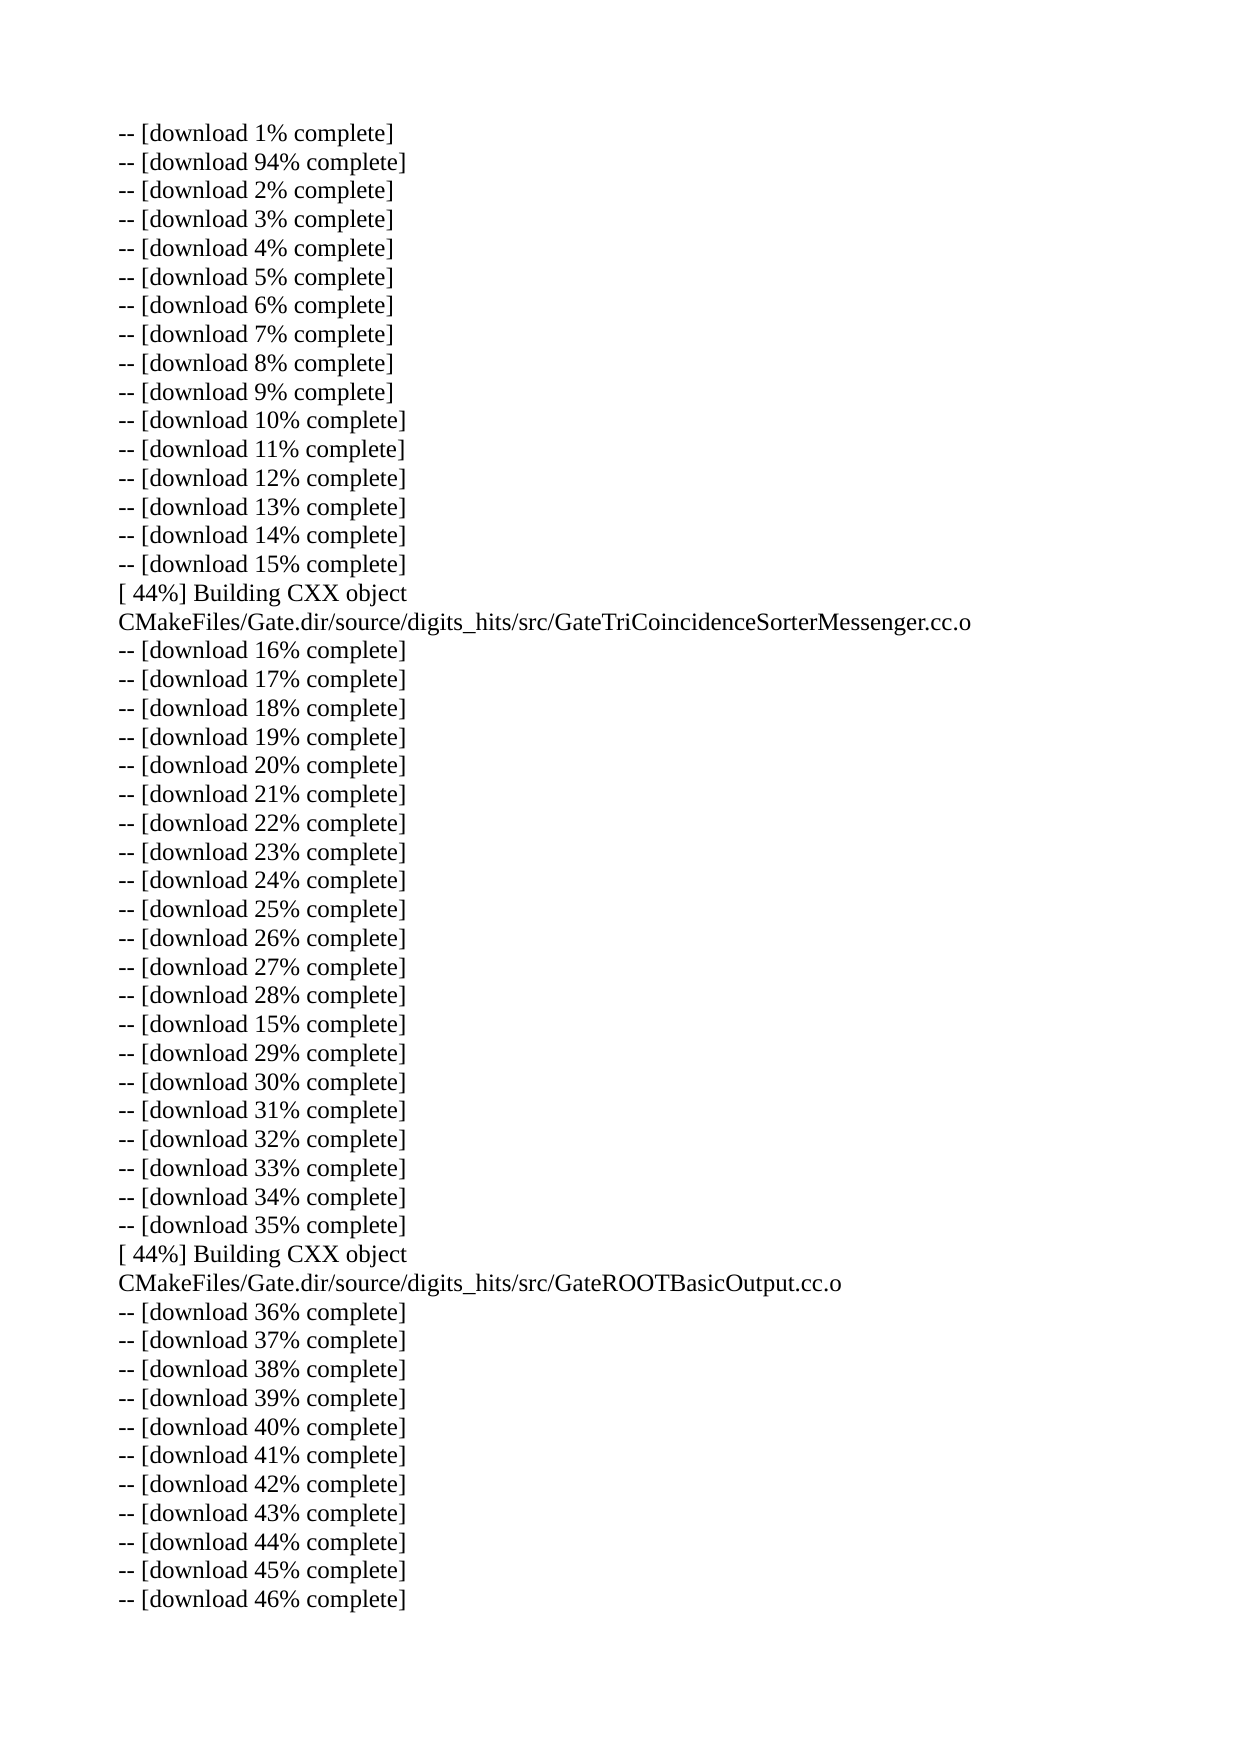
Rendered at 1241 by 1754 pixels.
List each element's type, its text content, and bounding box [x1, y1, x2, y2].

text -- [download 25% complete] [118, 894, 1122, 923]
text -- [download 1% complete] [118, 118, 1122, 147]
text -- [download 28% complete] [118, 981, 1122, 1009]
text -- [download 17% complete] [118, 664, 1122, 693]
text -- [download 23% complete] [118, 837, 1122, 866]
text -- [download 39% complete] [118, 1383, 1122, 1412]
text [ 44%] Building CXX object CMakeFiles/Gate.dir/source/digits_hits/src/GateROOTBasicOutput.cc.o [118, 1239, 1122, 1297]
text -- [download 27% complete] [118, 952, 1122, 981]
text -- [download 33% complete] [118, 1153, 1122, 1182]
text -- [download 9% complete] [118, 377, 1122, 406]
text -- [download 40% complete] [118, 1412, 1122, 1441]
text -- [download 29% complete] [118, 1038, 1122, 1067]
text -- [download 30% complete] [118, 1067, 1122, 1096]
text -- [download 43% complete] [118, 1498, 1122, 1527]
text -- [download 2% complete] [118, 176, 1122, 204]
text -- [download 44% complete] [118, 1527, 1122, 1556]
text -- [download 37% complete] [118, 1326, 1122, 1354]
text -- [download 12% complete] [118, 463, 1122, 492]
text -- [download 38% complete] [118, 1354, 1122, 1383]
text -- [download 35% complete] [118, 1211, 1122, 1239]
text -- [download 10% complete] [118, 406, 1122, 434]
text -- [download 22% complete] [118, 808, 1122, 837]
text -- [download 16% complete] [118, 636, 1122, 664]
text -- [download 46% complete] [118, 1584, 1122, 1613]
text -- [download 36% complete] [118, 1297, 1122, 1326]
text -- [download 15% complete] [118, 549, 1122, 578]
text -- [download 19% complete] [118, 722, 1122, 751]
text -- [download 8% complete] [118, 348, 1122, 377]
text -- [download 5% complete] [118, 262, 1122, 291]
text -- [download 32% complete] [118, 1124, 1122, 1153]
text -- [download 20% complete] [118, 751, 1122, 779]
text -- [download 6% complete] [118, 291, 1122, 319]
text -- [download 45% complete] [118, 1556, 1122, 1584]
text -- [download 24% complete] [118, 866, 1122, 894]
text -- [download 26% complete] [118, 923, 1122, 952]
text -- [download 3% complete] [118, 204, 1122, 233]
text -- [download 31% complete] [118, 1096, 1122, 1124]
text -- [download 14% complete] [118, 521, 1122, 549]
text -- [download 94% complete] [118, 147, 1122, 176]
text -- [download 13% complete] [118, 492, 1122, 521]
text -- [download 21% complete] [118, 779, 1122, 808]
text [ 44%] Building CXX object CMakeFiles/Gate.dir/source/digits_hits/src/GateTriCoincidenceSorterMessenger.cc.o [118, 578, 1122, 636]
text -- [download 41% complete] [118, 1441, 1122, 1469]
text -- [download 34% complete] [118, 1182, 1122, 1211]
text -- [download 11% complete] [118, 434, 1122, 463]
text -- [download 15% complete] [118, 1009, 1122, 1038]
text -- [download 4% complete] [118, 233, 1122, 262]
text -- [download 18% complete] [118, 693, 1122, 722]
text -- [download 42% complete] [118, 1469, 1122, 1498]
text -- [download 7% complete] [118, 319, 1122, 348]
